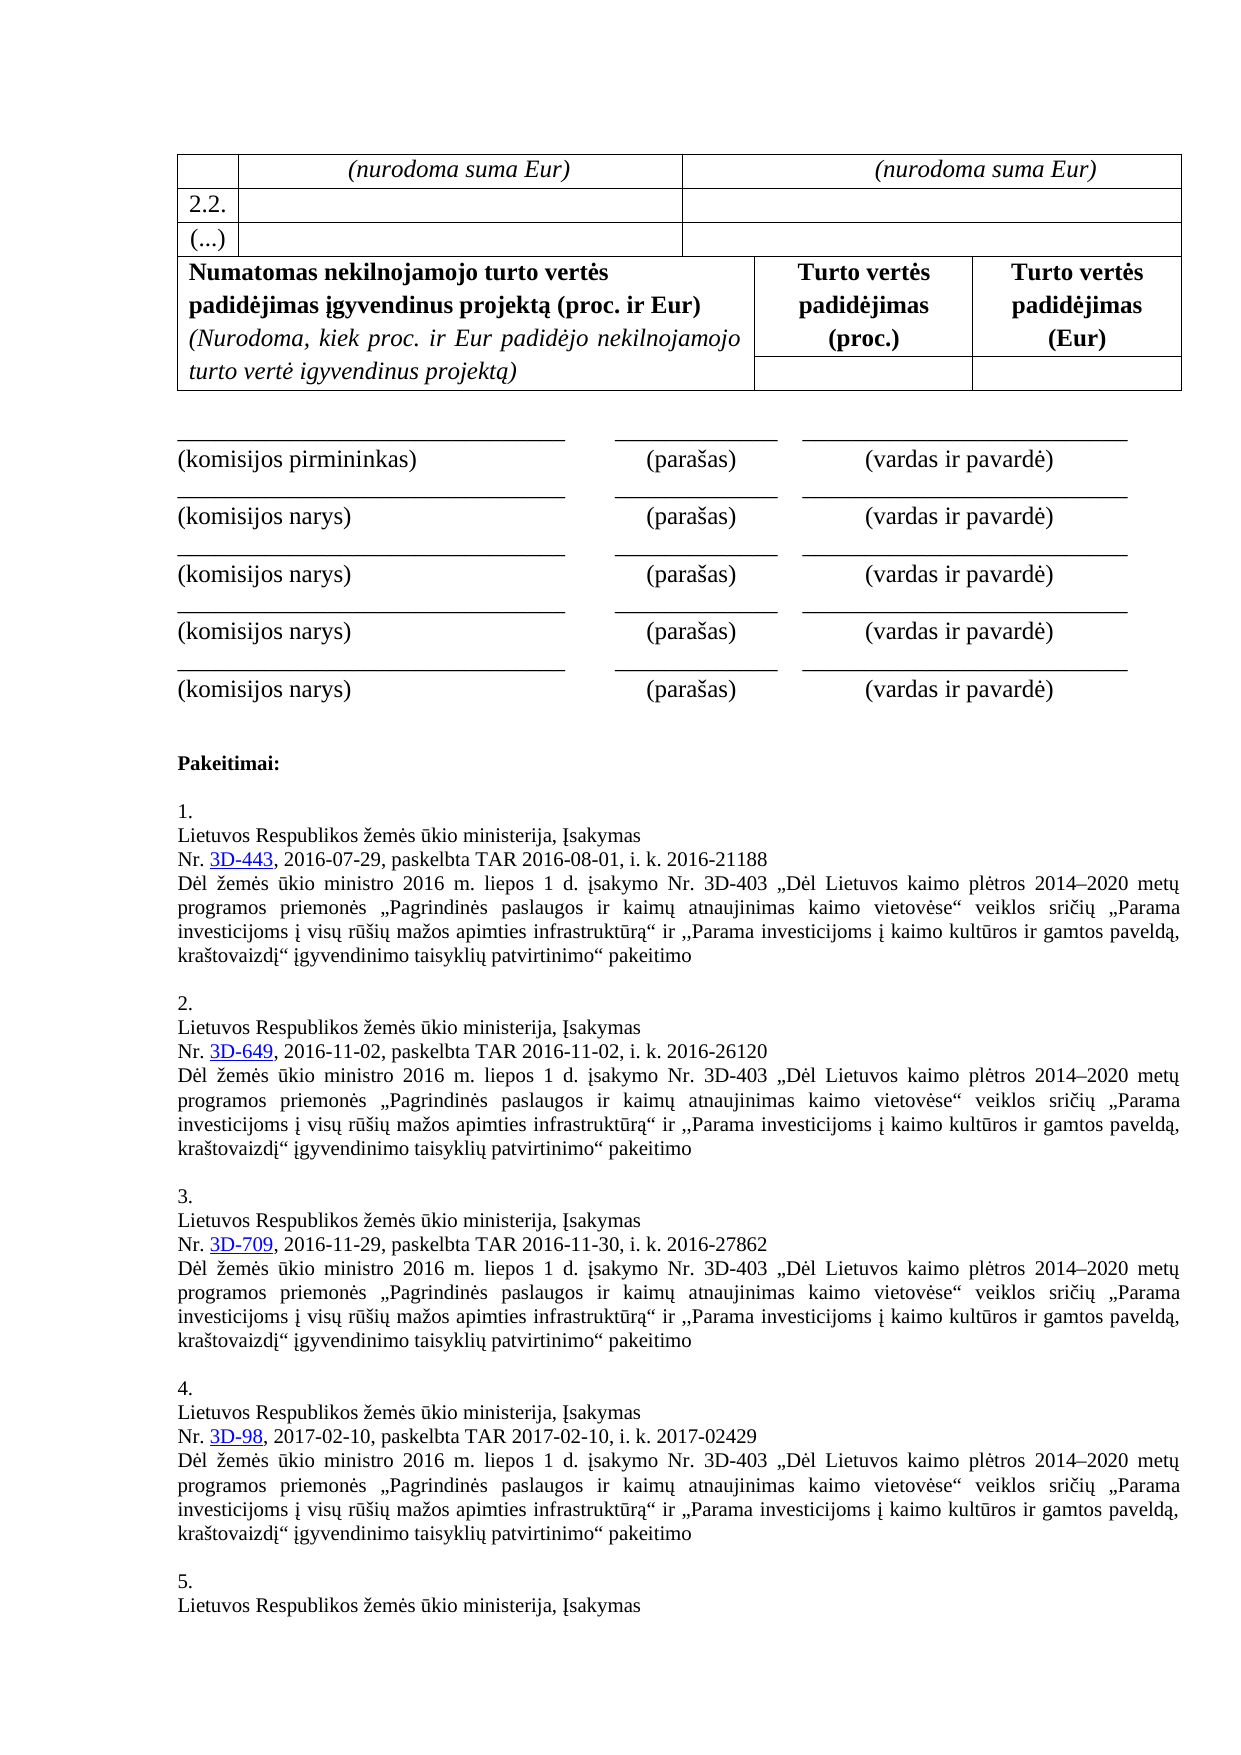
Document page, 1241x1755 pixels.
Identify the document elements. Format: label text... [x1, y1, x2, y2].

table_cell [683, 223, 1181, 256]
text Dėl žemės ūkio ministro 2016 m. liepos 1 d. įsakymo Nr. 3D-403 „Dėl Lietuvos kaimo plėtros 2014–2020 metų programos priemonės „Pagrindinės paslaugos ir kaimų atnaujinimas kaimo vietovėse“ veiklos sričių „Parama investicijoms į visų rūšių mažos apimties infrastruktūrą“ ir ,,Parama investicijoms į kaimo kultūros ir gamtos paveldą, kraštovaizdį“ įgyvendinimo taisyklių patvirtinimo“ pakeitimo [177, 871, 1181, 967]
text Lietuvos Respublikos žemės ūkio ministerija, Įsakymas [177, 1400, 1181, 1424]
table_cell [755, 357, 972, 390]
text _______________________________ _____________ __________________________ [177, 415, 1181, 444]
table_cell [178, 155, 238, 188]
text 1. [177, 799, 1181, 823]
table_cell [239, 223, 682, 256]
text Lietuvos Respublikos žemės ūkio ministerija, Įsakymas [177, 1593, 1181, 1617]
text Dėl žemės ūkio ministro 2016 m. liepos 1 d. įsakymo Nr. 3D-403 „Dėl Lietuvos kaimo plėtros 2014–2020 metų programos priemonės „Pagrindinės paslaugos ir kaimų atnaujinimas kaimo vietovėse“ veiklos sričių „Parama investicijoms į visų rūšių mažos apimties infrastruktūrą“ ir ,,Parama investicijoms į kaimo kultūros ir gamtos paveldą, kraštovaizdį“ įgyvendinimo taisyklių patvirtinimo“ pakeitimo [177, 1063, 1181, 1160]
text (komisijos narys) (parašas) (vardas ir pavardė) [177, 501, 1181, 530]
text Dėl žemės ūkio ministro 2016 m. liepos 1 d. įsakymo Nr. 3D-403 „Dėl Lietuvos kaimo plėtros 2014–2020 metų programos priemonės „Pagrindinės paslaugos ir kaimų atnaujinimas kaimo vietovėse“ veiklos sričių „Parama investicijoms į visų rūšių mažos apimties infrastruktūrą“ ir „Parama investicijoms į kaimo kultūros ir gamtos paveldą, kraštovaizdį“ įgyvendinimo taisyklių patvirtinimo“ pakeitimo [177, 1448, 1181, 1545]
table_cell (nurodoma suma Eur) [683, 155, 1181, 188]
text Lietuvos Respublikos žemės ūkio ministerija, Įsakymas [177, 1015, 1181, 1039]
text (komisijos pirmininkas) (parašas) (vardas ir pavardė) [177, 444, 1181, 472]
text 3. [177, 1184, 1181, 1208]
text (komisijos narys) (parašas) (vardas ir pavardė) [177, 559, 1181, 587]
text Lietuvos Respublikos žemės ūkio ministerija, Įsakymas [177, 1208, 1181, 1232]
table_cell [683, 189, 1181, 222]
text 4. [177, 1376, 1181, 1400]
text _______________________________ _____________ __________________________ [177, 645, 1181, 674]
text Nr. 3D-709, 2016-11-29, paskelbta TAR 2016-11-30, i. k. 2016-27862 [177, 1232, 1181, 1256]
text Nr. 3D-443, 2016-07-29, paskelbta TAR 2016-08-01, i. k. 2016-21188 [177, 847, 1181, 871]
text _______________________________ _____________ __________________________ [177, 587, 1181, 616]
text Nr. 3D-98, 2017-02-10, paskelbta TAR 2017-02-10, i. k. 2017-02429 [177, 1424, 1181, 1448]
table_cell (nurodoma suma Eur) [239, 155, 682, 188]
text 2. [177, 991, 1181, 1015]
table_cell Turto vertės padidėjimas (proc.) [755, 257, 972, 356]
text _______________________________ _____________ __________________________ [177, 530, 1181, 559]
text Pakeitimai: [177, 751, 1181, 775]
text _______________________________ _____________ __________________________ [177, 472, 1181, 501]
table_cell Turto vertės padidėjimas (Eur) [973, 257, 1181, 356]
table_cell (...) [178, 223, 238, 256]
table_cell Numatomas nekilnojamojo turto vertės padidėjimas įgyvendinus projektą (proc. ir Eur) (Nurodoma, kiek proc. ir Eur padidėjo nekilnojamojo turto vertė igyvendinus projektą) [178, 257, 754, 390]
text Dėl žemės ūkio ministro 2016 m. liepos 1 d. įsakymo Nr. 3D-403 „Dėl Lietuvos kaimo plėtros 2014–2020 metų programos priemonės „Pagrindinės paslaugos ir kaimų atnaujinimas kaimo vietovėse“ veiklos sričių „Parama investicijoms į visų rūšių mažos apimties infrastruktūrą“ ir ,,Parama investicijoms į kaimo kultūros ir gamtos paveldą, kraštovaizdį“ įgyvendinimo taisyklių patvirtinimo“ pakeitimo [177, 1256, 1181, 1352]
table_cell 2.2. [178, 189, 238, 222]
text Lietuvos Respublikos žemės ūkio ministerija, Įsakymas [177, 823, 1181, 847]
table_cell [973, 357, 1181, 390]
text (komisijos narys) (parašas) (vardas ir pavardė) [177, 616, 1181, 645]
text 5. [177, 1569, 1181, 1593]
table_cell [239, 189, 682, 222]
text (komisijos narys) (parašas) (vardas ir pavardė) [177, 674, 1181, 702]
text Nr. 3D-649, 2016-11-02, paskelbta TAR 2016-11-02, i. k. 2016-26120 [177, 1039, 1181, 1063]
